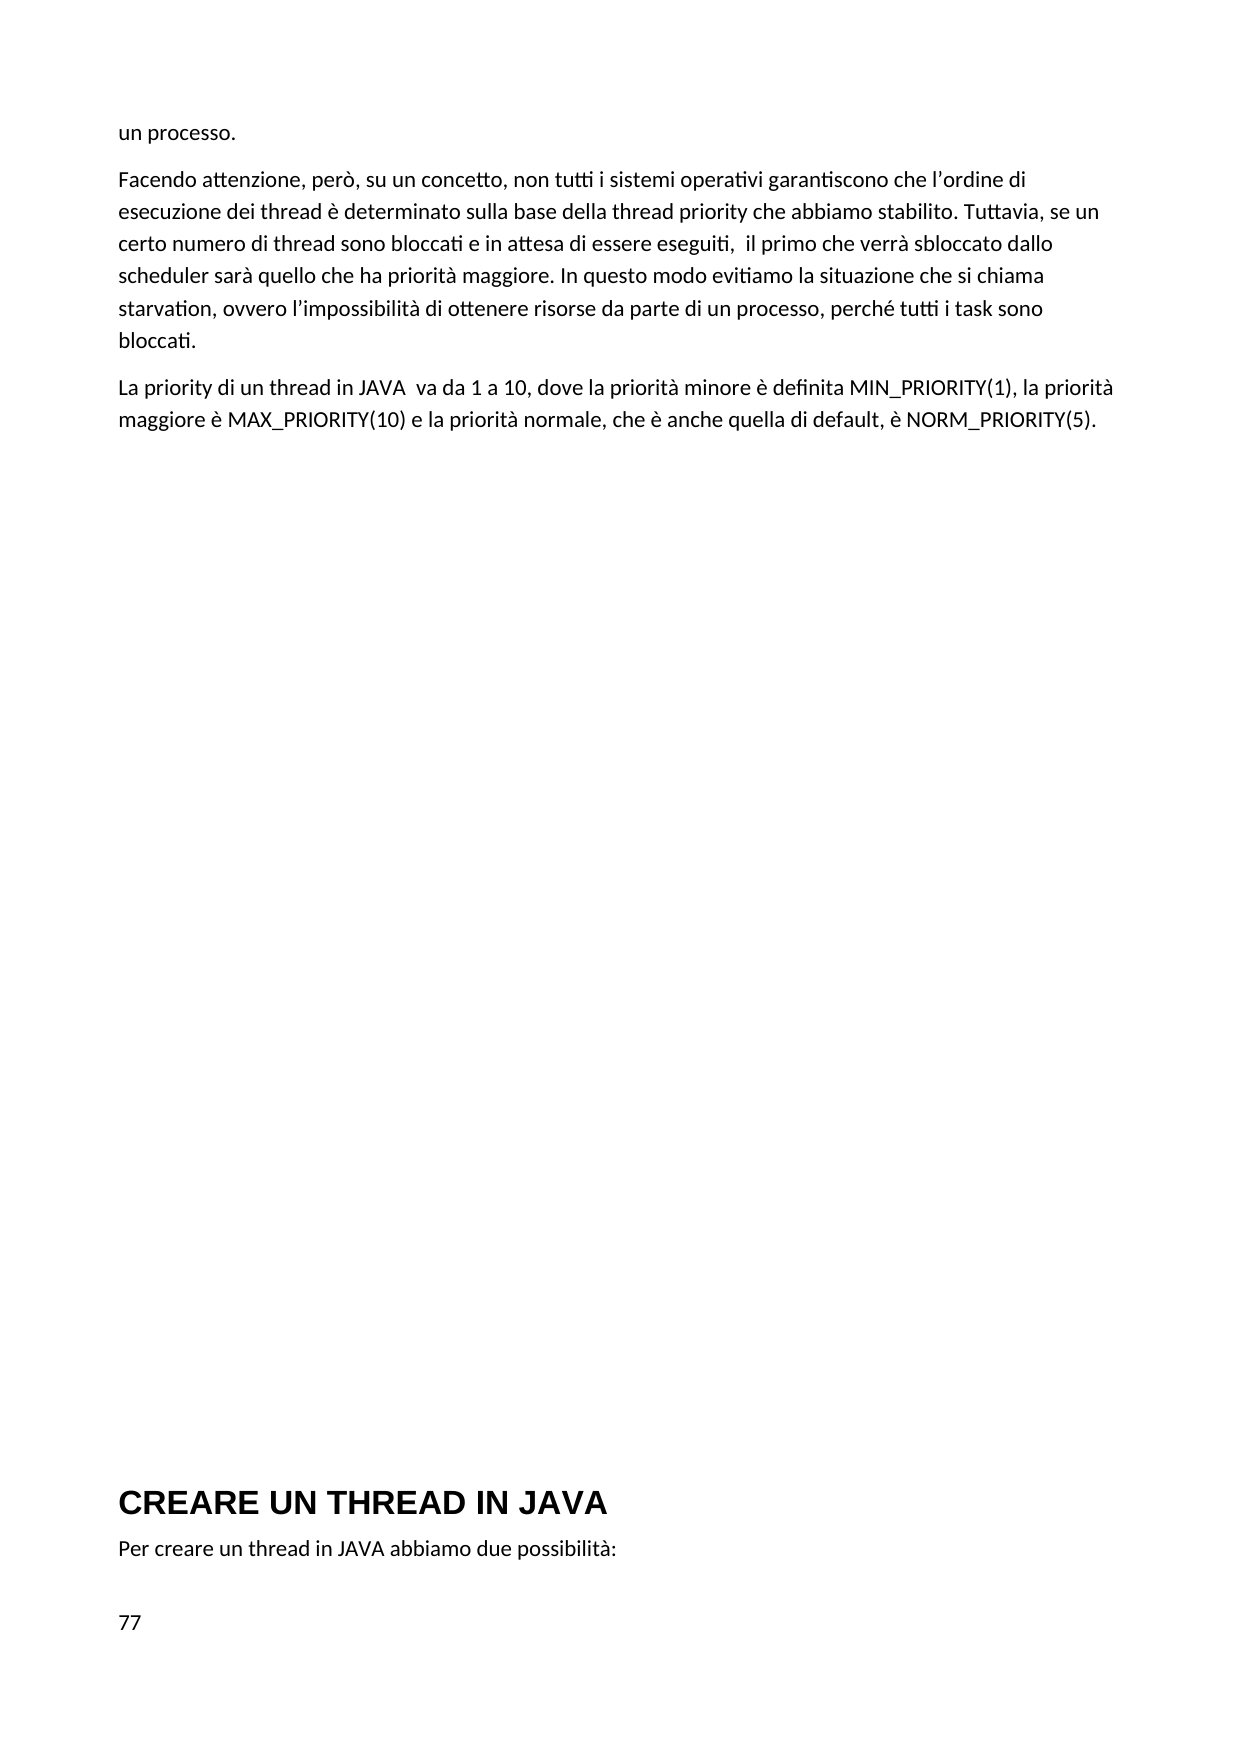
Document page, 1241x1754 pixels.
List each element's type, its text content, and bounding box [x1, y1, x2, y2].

text La priority di un thread in JAVA va da 1 a 10, dove la priorità minore è definita MIN_PRIORITY(1), la priorità maggiore è MAX_PRIORITY(10) e la priorità normale, che è anche quella di default, è NORM_PRIORITY(5). [118, 373, 1122, 433]
text Per creare un thread in JAVA abbiamo due possibilità: [118, 1534, 1122, 1562]
text un processo. [118, 118, 1122, 146]
subtitle CREARE UN THREAD IN JAVA [118, 1483, 1122, 1521]
text Facendo attenzione, però, su un concetto, non tutti i sistemi operativi garantiscono che l’ordine di esecuzione dei thread è determinato sulla base della thread priority che abbiamo stabilito. Tuttavia, se un certo numero di thread sono bloccati e in attesa di essere eseguiti, il primo che verrà sbloccato dallo scheduler sarà quello che ha priorità maggiore. In questo modo evitiamo la situazione che si chiama starvation, ovvero l’impossibilità di ottenere risorse da parte di un processo, perché tutti i task sono bloccati. [118, 165, 1122, 354]
